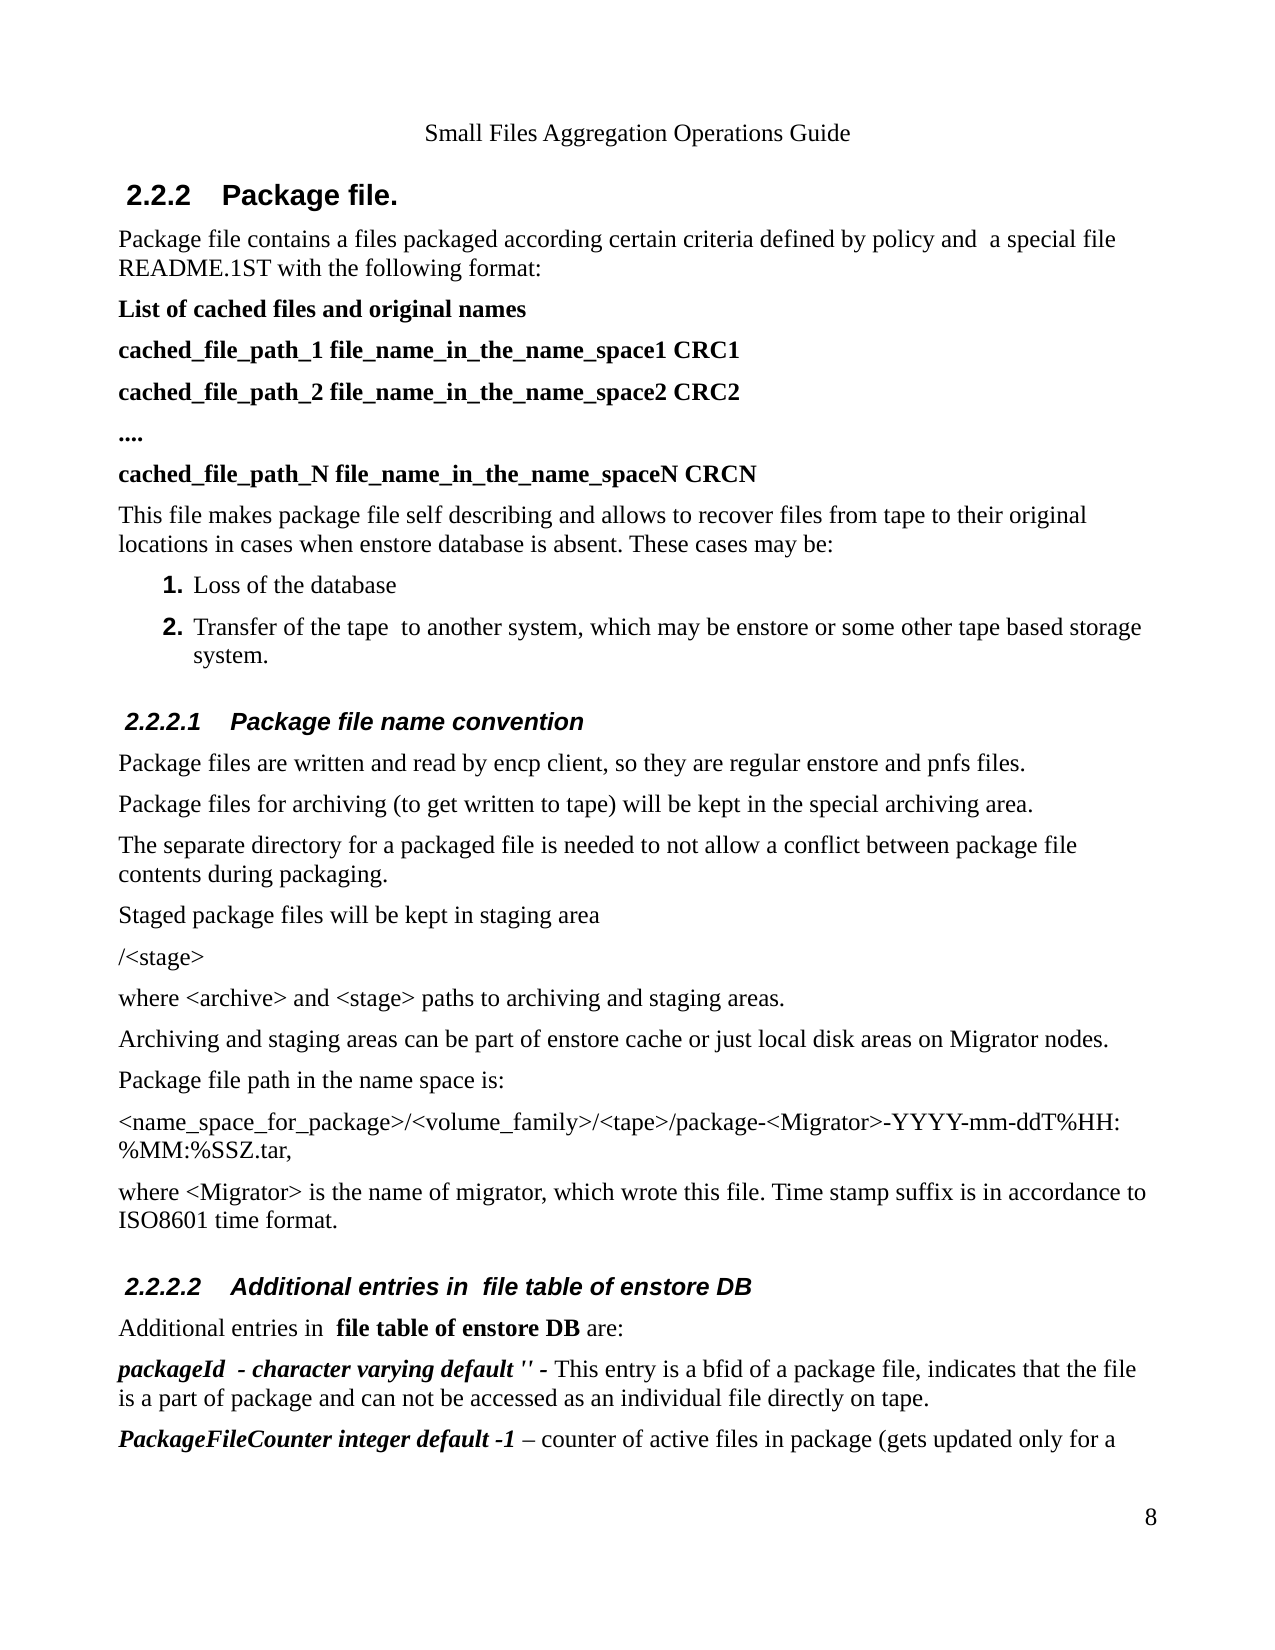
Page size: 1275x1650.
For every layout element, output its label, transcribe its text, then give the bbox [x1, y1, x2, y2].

text PackageFileCounter integer default -1 – counter of active files in package (gets updated only for a [118, 1424, 1157, 1453]
text Staged package files will be kept in staging area [118, 900, 1157, 929]
text cached_file_path_2 file_name_in_the_name_space2 CRC2 [118, 377, 1157, 405]
text /<stage> [118, 942, 1157, 970]
subtitle Additional entries in file table of enstore DB [118, 1272, 1157, 1300]
text <name_space_for_package>/<volume_family>/<tape>/package-<Migrator>-YYYY-mm-ddT%HH:%MM:%SSZ.tar, [118, 1107, 1157, 1164]
text where <archive> and <stage> paths to archiving and staging areas. [118, 983, 1157, 1012]
text List of cached files and original names [118, 294, 1157, 323]
text cached_file_path_N file_name_in_the_name_spaceN CRCN [118, 459, 1157, 488]
text Package files for archiving (to get written to tape) will be kept in the special archiving area. [118, 789, 1157, 818]
subtitle Package file name convention [118, 707, 1157, 735]
text where <Migrator> is the name of migrator, which wrote this file. Time stamp suffix is in accordance to ISO8601 time format. [118, 1177, 1157, 1234]
text This file makes package file self describing and allows to recover files from tape to their original locations in cases when enstore database is absent. These cases may be: [118, 500, 1157, 558]
text Package files are written and read by encp client, so they are regular enstore and pnfs files. [118, 748, 1157, 777]
subtitle Package file. [118, 178, 1157, 212]
text The separate directory for a packaged file is needed to not allow a conflict between package file contents during packaging. [118, 830, 1157, 888]
list Transfer of the tape to another system, which may be enstore or some other tape based storage system. [156, 612, 1157, 669]
list Loss of the database [156, 570, 1157, 599]
text packageId - character varying default '' - This entry is a bfid of a package file, indicates that the file is a part of package and can not be accessed as an individual file directly on tape. [118, 1354, 1157, 1411]
text Package file contains a files packaged according certain criteria defined by policy and a special file README.1ST with the following format: [118, 224, 1157, 282]
text .... [118, 418, 1157, 447]
text Archiving and staging areas can be part of enstore cache or just local disk areas on Migrator nodes. [118, 1024, 1157, 1053]
text cached_file_path_1 file_name_in_the_name_space1 CRC1 [118, 335, 1157, 364]
text Package file path in the name space is: [118, 1065, 1157, 1094]
text Additional entries in file table of enstore DB are: [118, 1313, 1157, 1341]
